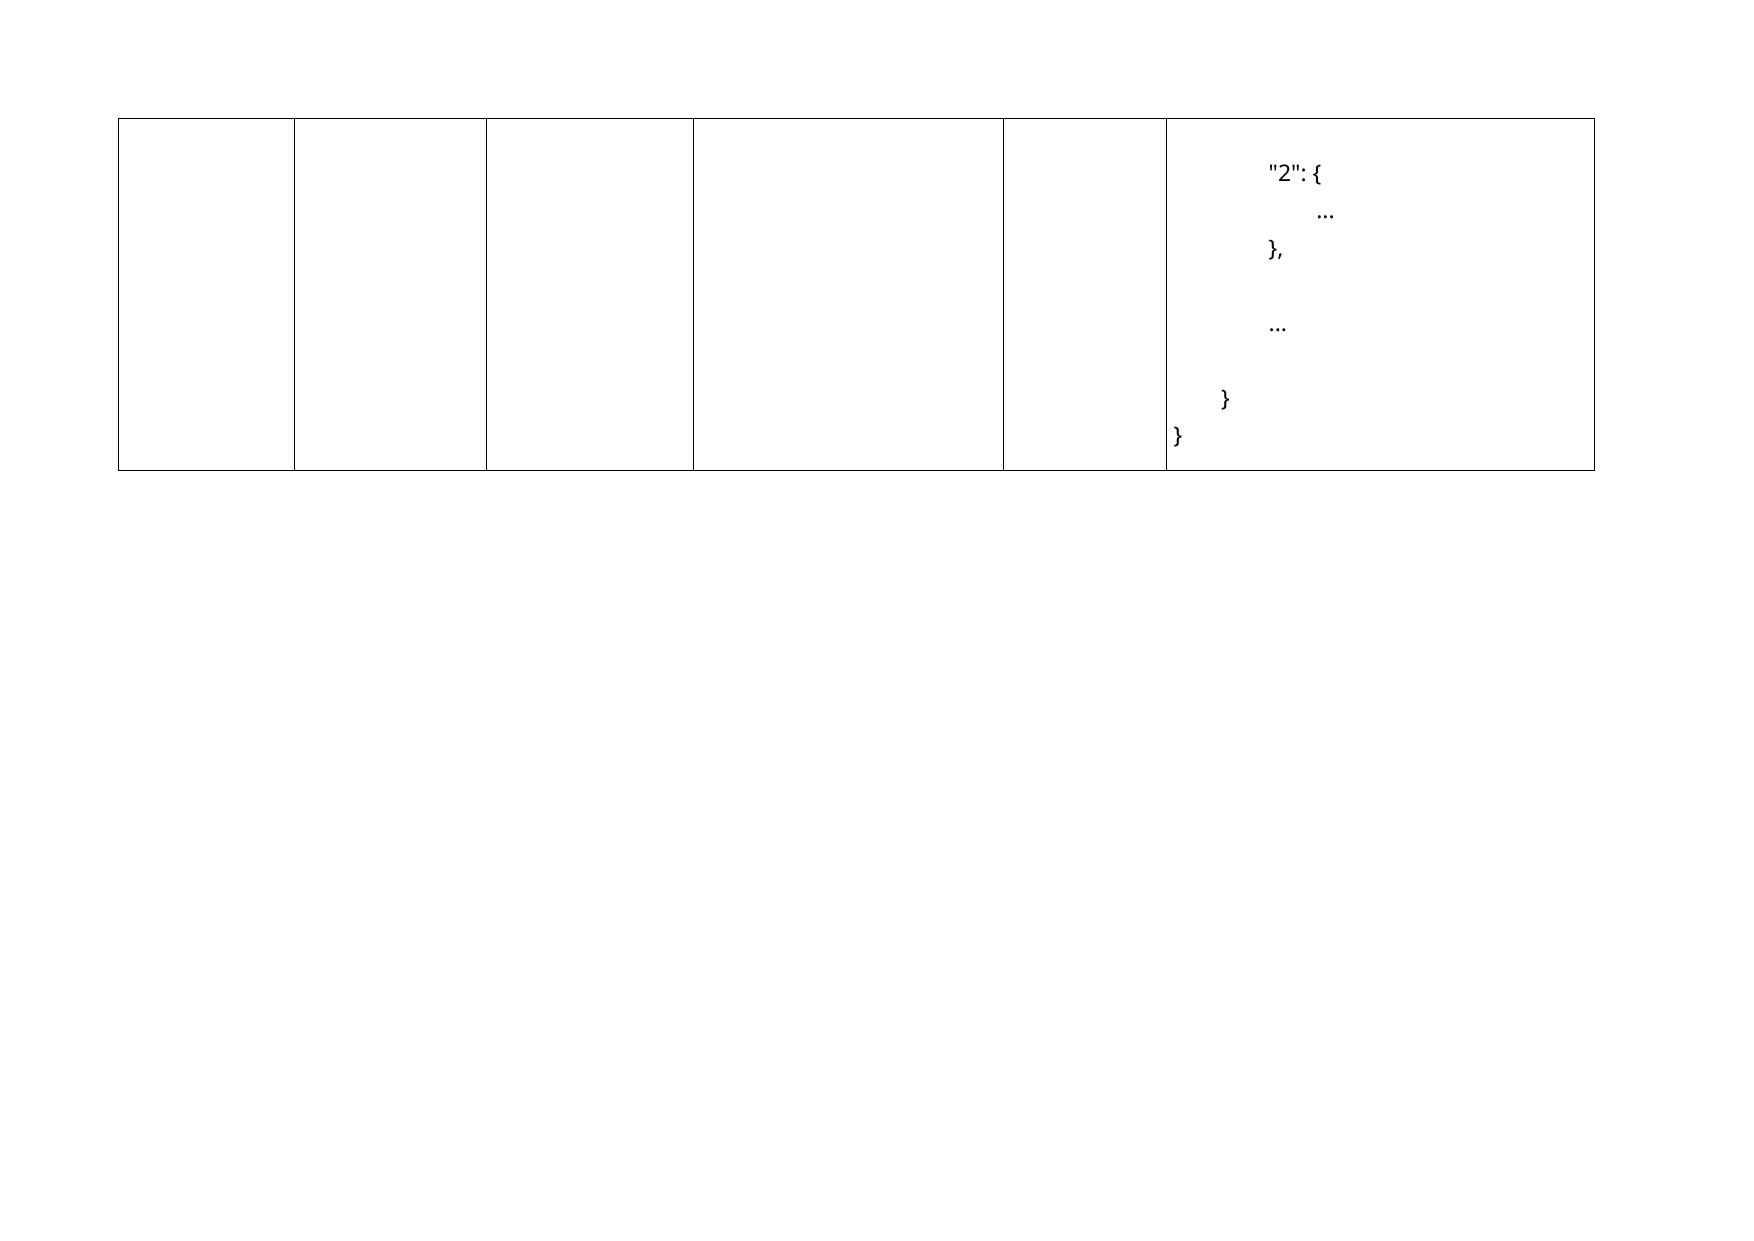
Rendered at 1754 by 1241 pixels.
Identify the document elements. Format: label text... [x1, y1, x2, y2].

table_cell "2": { ... }, ... } } [1167, 119, 1594, 470]
table_cell [295, 119, 486, 470]
table_cell [119, 119, 294, 470]
table_cell [1004, 119, 1166, 470]
table_cell [487, 119, 693, 470]
table_cell [694, 119, 1003, 470]
